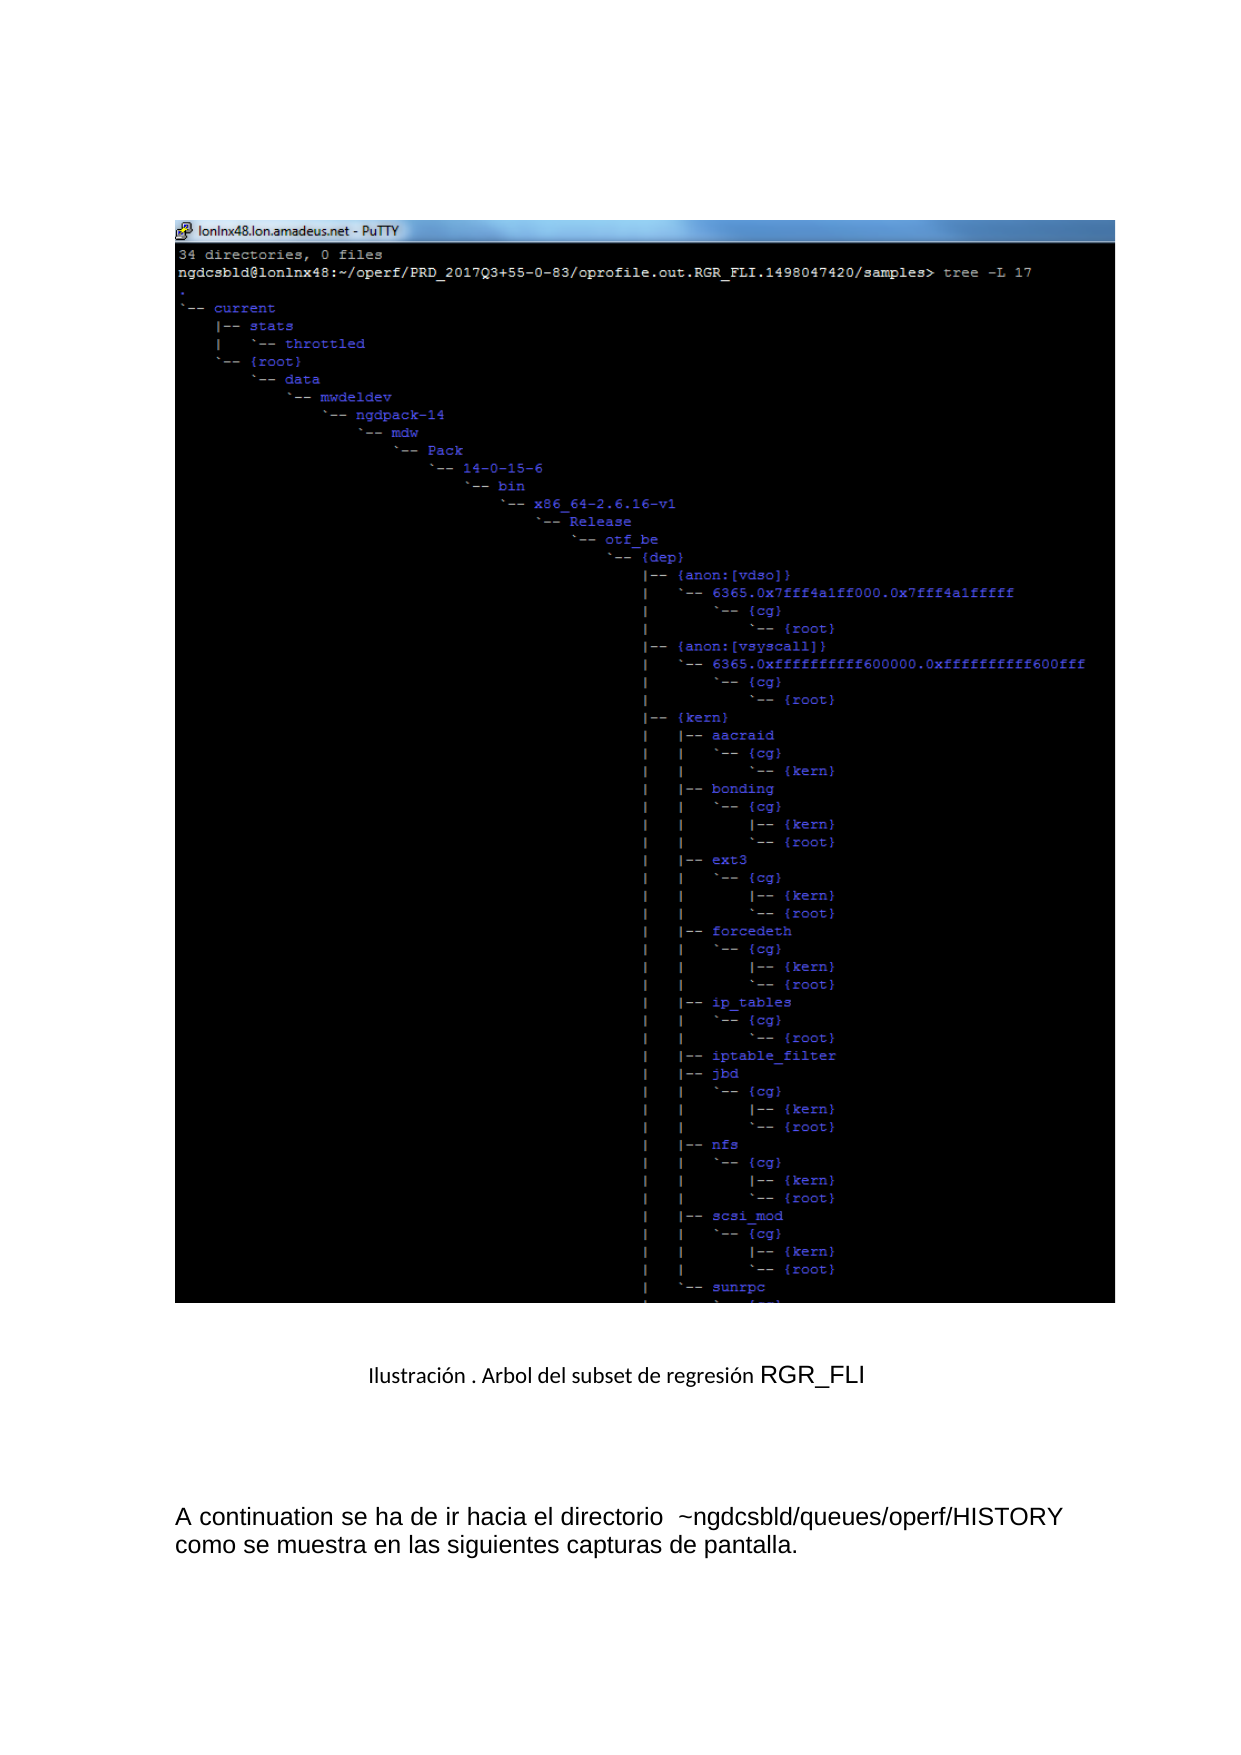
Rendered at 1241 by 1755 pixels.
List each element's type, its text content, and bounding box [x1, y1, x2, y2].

text A continuation se ha de ir hacia el directorio ~ngdcsbld/queues/operf/HISTORY como se muestra en las siguientes capturas de pantalla. [175, 1502, 1065, 1559]
text Ilustración . Arbol del subset de regresión RGR_FLI [175, 1361, 1065, 1390]
